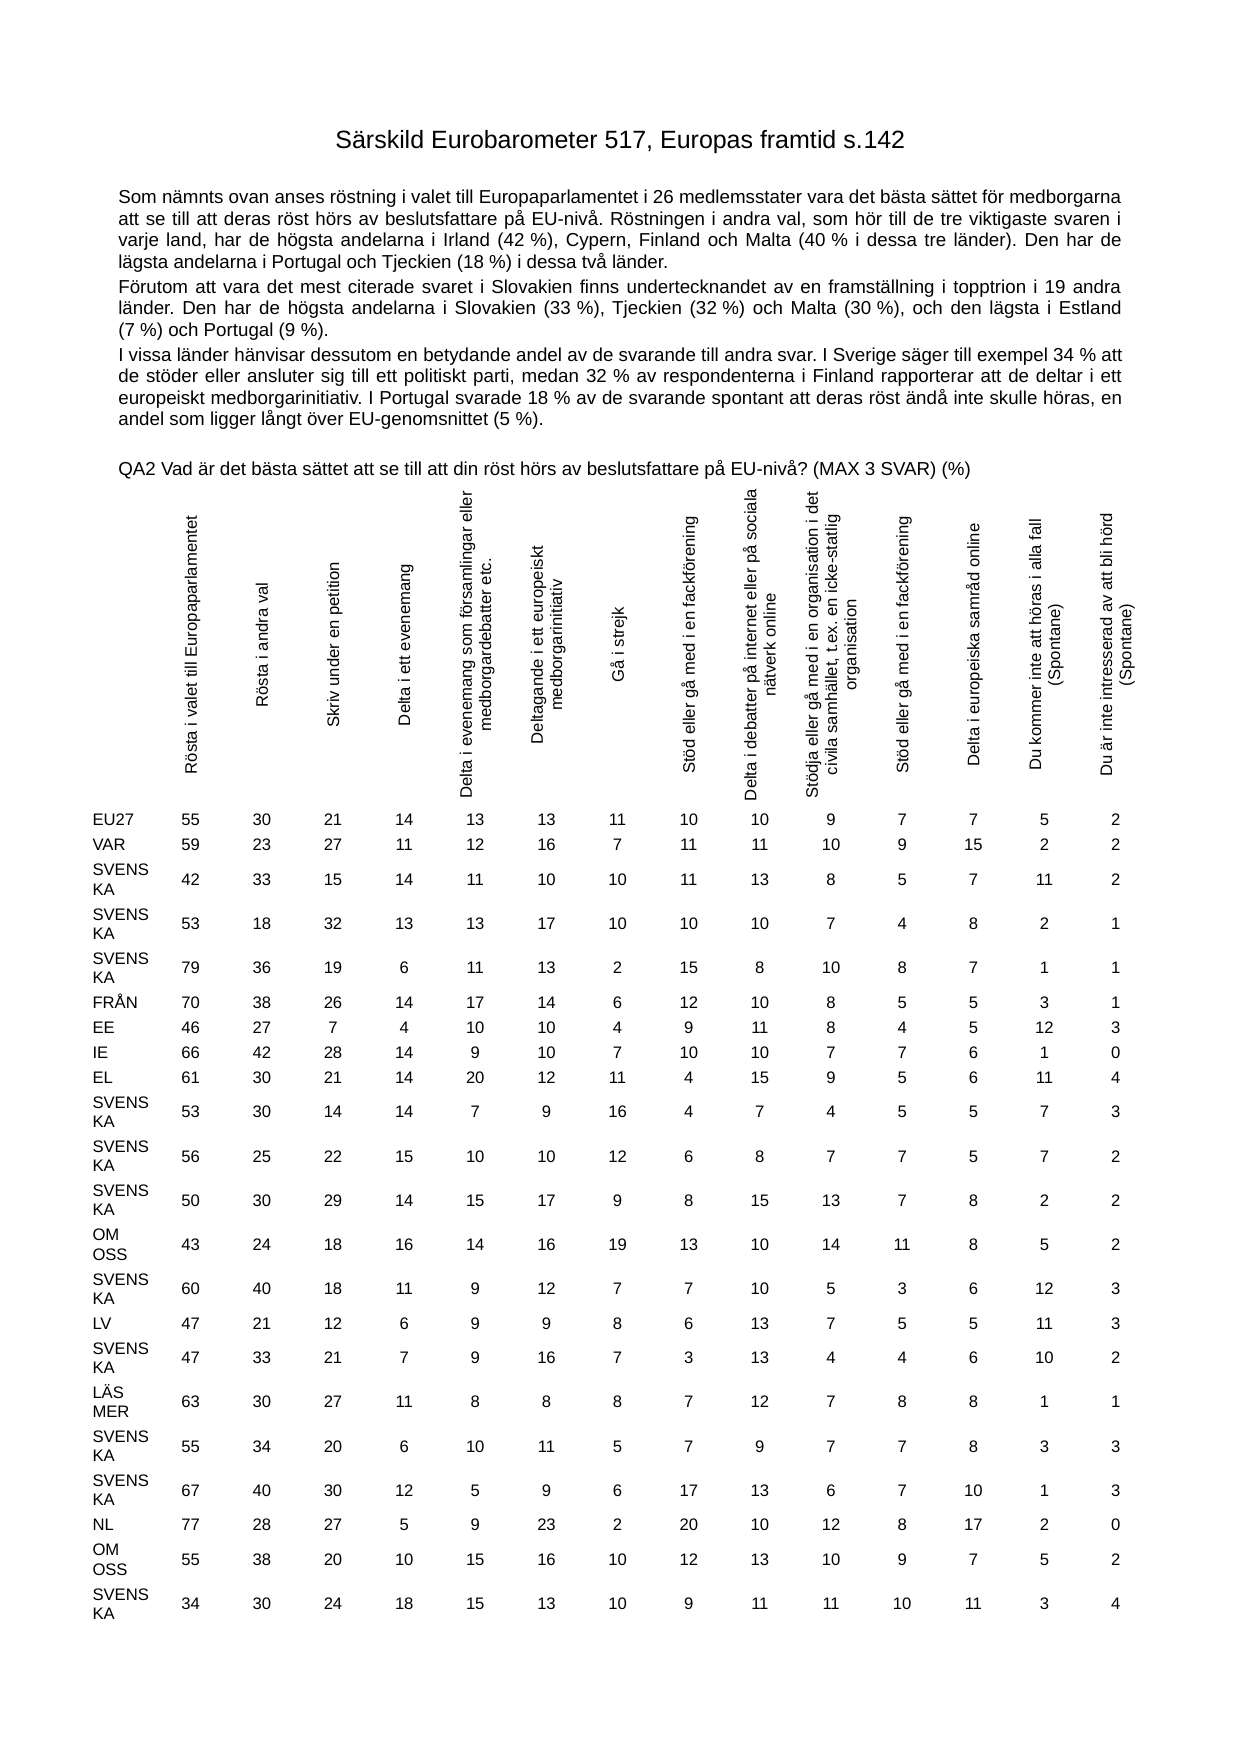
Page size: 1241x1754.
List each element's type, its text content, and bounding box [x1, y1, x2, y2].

text I vissa länder hänvisar dessutom en betydande andel av de svarande till andra svar. I Sverige säger till exempel 34 % att de stöder eller ansluter sig till ett politiskt parti, medan 32 % av respondenterna i Finland rapporterar att de deltar i ett europeiskt medborgarinitiativ. I Portugal svarade 18 % av de svarande spontant att deras röst ändå inte skulle höras, en andel som ligger långt över EU-genomsnittet (5 %). [118, 343, 1122, 430]
table_cell 6 [582, 1468, 653, 1512]
table_cell 9 [653, 1581, 724, 1626]
table_cell 3 [1009, 1424, 1080, 1468]
table_cell 11 [653, 857, 724, 901]
table_cell 67 [155, 1468, 226, 1512]
table_cell 12 [582, 1134, 653, 1178]
table_cell 50 [155, 1178, 226, 1222]
table_cell 7 [866, 1040, 937, 1065]
table_cell 10 [582, 857, 653, 901]
table_cell 38 [226, 990, 297, 1015]
table_cell 32 [297, 901, 368, 946]
table_cell 6 [795, 1468, 866, 1512]
table_cell 2 [1080, 1222, 1151, 1266]
table_cell 17 [938, 1512, 1009, 1537]
table_cell 4 [866, 1336, 937, 1380]
table_cell 19 [297, 946, 368, 990]
table_cell 13 [724, 1311, 795, 1336]
table_header [89, 483, 155, 807]
table_cell 11 [511, 1424, 582, 1468]
table_header Stöd eller gå med i en fackförening [866, 483, 937, 807]
table_cell 9 [440, 1336, 511, 1380]
table_cell 25 [226, 1134, 297, 1178]
table_cell 10 [511, 1040, 582, 1065]
table_cell 2 [1009, 1178, 1080, 1222]
table_cell 9 [724, 1424, 795, 1468]
table_cell 9 [511, 1311, 582, 1336]
table_header Delta i ett evenemang [368, 483, 439, 807]
table_cell 9 [866, 832, 937, 857]
table_cell 7 [1009, 1134, 1080, 1178]
table_cell 55 [155, 1424, 226, 1468]
table_cell 7 [582, 1040, 653, 1065]
table_cell 10 [724, 1222, 795, 1266]
table_cell 11 [368, 1266, 439, 1311]
table_header Rösta i valet till Europaparlamentet [155, 483, 226, 807]
table_cell 2 [1080, 1336, 1151, 1380]
table_cell 4 [1080, 1581, 1151, 1626]
table_cell 40 [226, 1468, 297, 1512]
table_cell 6 [582, 990, 653, 1015]
table_cell 8 [938, 1178, 1009, 1222]
table_cell 8 [938, 1424, 1009, 1468]
table_cell 10 [440, 1015, 511, 1040]
table_cell 15 [297, 857, 368, 901]
table_cell 13 [511, 946, 582, 990]
table_cell 5 [938, 1311, 1009, 1336]
table_cell 14 [368, 990, 439, 1015]
table_cell 63 [155, 1380, 226, 1424]
table_cell 9 [653, 1015, 724, 1040]
table_cell 26 [297, 990, 368, 1015]
table_cell SVENSKA [89, 1134, 155, 1178]
table_cell SVENSKA [89, 1090, 155, 1134]
table_cell 8 [582, 1311, 653, 1336]
table_cell 10 [582, 901, 653, 946]
table_cell 10 [724, 990, 795, 1015]
table_cell 11 [368, 1380, 439, 1424]
table_cell 10 [582, 1537, 653, 1581]
table_cell 10 [866, 1581, 937, 1626]
table_cell 13 [724, 857, 795, 901]
table_cell 10 [1009, 1336, 1080, 1380]
table_cell 5 [1009, 807, 1080, 832]
table_cell 8 [866, 1512, 937, 1537]
table_cell 55 [155, 807, 226, 832]
table_cell 5 [866, 857, 937, 901]
table_cell 1 [1080, 1380, 1151, 1424]
table_cell 47 [155, 1311, 226, 1336]
table_cell 7 [866, 807, 937, 832]
table_cell 10 [724, 1040, 795, 1065]
text QA2 Vad är det bästa sättet att se till att din röst hörs av beslutsfattare på EU-nivå? (MAX 3 SVAR) (%) [118, 458, 1122, 479]
table_cell 8 [866, 946, 937, 990]
table_cell 18 [297, 1222, 368, 1266]
table_cell 5 [582, 1424, 653, 1468]
table_cell 8 [511, 1380, 582, 1424]
table_cell 11 [724, 1015, 795, 1040]
table_cell 14 [795, 1222, 866, 1266]
table_cell 7 [938, 946, 1009, 990]
table_cell 2 [1080, 1537, 1151, 1581]
table_cell 15 [440, 1581, 511, 1626]
table_cell 2 [1080, 1178, 1151, 1222]
table_cell 4 [582, 1015, 653, 1040]
table_cell 7 [1009, 1090, 1080, 1134]
table_cell 8 [938, 1222, 1009, 1266]
table_cell 9 [440, 1040, 511, 1065]
table_cell 43 [155, 1222, 226, 1266]
table_cell 3 [1080, 1311, 1151, 1336]
table_cell SVENSKA [89, 1336, 155, 1380]
table_cell 2 [1080, 832, 1151, 857]
table_cell 9 [440, 1266, 511, 1311]
table_cell 7 [297, 1015, 368, 1040]
table_cell OM OSS [89, 1222, 155, 1266]
table_cell 5 [938, 1134, 1009, 1178]
table_cell 12 [653, 990, 724, 1015]
table_cell 6 [653, 1311, 724, 1336]
table_cell 20 [297, 1424, 368, 1468]
table_cell 3 [1080, 1424, 1151, 1468]
table_cell 15 [440, 1178, 511, 1222]
table_cell 7 [795, 1134, 866, 1178]
table_cell 7 [866, 1468, 937, 1512]
table_cell 10 [440, 1134, 511, 1178]
table_cell 8 [440, 1380, 511, 1424]
table_cell 5 [938, 1015, 1009, 1040]
table_cell 15 [368, 1134, 439, 1178]
table_cell 5 [1009, 1222, 1080, 1266]
table_cell 13 [724, 1336, 795, 1380]
table_cell 4 [653, 1065, 724, 1090]
table_cell 6 [938, 1266, 1009, 1311]
table_cell 42 [226, 1040, 297, 1065]
table_cell EU27 [89, 807, 155, 832]
table_cell 15 [938, 832, 1009, 857]
table_cell EE [89, 1015, 155, 1040]
table_cell 5 [1009, 1537, 1080, 1581]
table_cell 18 [226, 901, 297, 946]
table_cell 56 [155, 1134, 226, 1178]
table_cell 79 [155, 946, 226, 990]
table_cell 10 [511, 1015, 582, 1040]
table_cell 2 [1009, 1512, 1080, 1537]
table_cell 27 [297, 1512, 368, 1537]
table_cell 2 [582, 1512, 653, 1537]
table_cell 6 [368, 1424, 439, 1468]
table_cell 21 [297, 1065, 368, 1090]
table_cell 11 [724, 1581, 795, 1626]
table_cell 36 [226, 946, 297, 990]
table_cell 8 [938, 1380, 1009, 1424]
table_cell 7 [866, 1178, 937, 1222]
table_cell 10 [724, 1266, 795, 1311]
table_cell 16 [511, 1336, 582, 1380]
table_cell 10 [511, 1134, 582, 1178]
table_cell 16 [582, 1090, 653, 1134]
table_cell 1 [1009, 1040, 1080, 1065]
table_cell 23 [226, 832, 297, 857]
table_cell 6 [368, 1311, 439, 1336]
table_cell 13 [440, 807, 511, 832]
table_cell 1 [1080, 990, 1151, 1015]
table_cell 5 [866, 1090, 937, 1134]
table_cell 12 [511, 1266, 582, 1311]
table_cell 14 [368, 1040, 439, 1065]
table_cell 13 [795, 1178, 866, 1222]
table_cell 12 [1009, 1015, 1080, 1040]
table_cell 7 [795, 901, 866, 946]
table_cell 38 [226, 1537, 297, 1581]
table_cell 2 [1080, 807, 1151, 832]
table_cell 15 [440, 1537, 511, 1581]
table_cell 12 [724, 1380, 795, 1424]
table_header Delta i debatter på internet eller på sociala nätverk online [724, 483, 795, 807]
table_cell 15 [653, 946, 724, 990]
table_cell 33 [226, 1336, 297, 1380]
table_cell 3 [1009, 1581, 1080, 1626]
table_header Stödja eller gå med i en organisation i det civila samhället, t.ex. en icke-statlig organisation [795, 483, 866, 807]
table_cell 21 [226, 1311, 297, 1336]
table_cell 6 [938, 1040, 1009, 1065]
table_header Skriv under en petition [297, 483, 368, 807]
table_cell 8 [724, 946, 795, 990]
table_cell 7 [582, 1266, 653, 1311]
table_cell 59 [155, 832, 226, 857]
table_cell 28 [297, 1040, 368, 1065]
table_cell 2 [1080, 1134, 1151, 1178]
table_cell 9 [511, 1090, 582, 1134]
table_cell 8 [795, 990, 866, 1015]
table_cell 10 [440, 1424, 511, 1468]
text Förutom att vara det mest citerade svaret i Slovakien finns undertecknandet av en framställning i topptrion i 19 andra länder. Den har de högsta andelarna i Slovakien (33 %), Tjeckien (32 %) och Malta (30 %), och den lägsta i Estland (7 %) och Portugal (9 %). [118, 276, 1122, 340]
text Som nämnts ovan anses röstning i valet till Europaparlamentet i 26 medlemsstater vara det bästa sättet för medborgarna att se till att deras röst hörs av beslutsfattare på EU-nivå. Röstningen i andra val, som hör till de tre viktigaste svaren i varje land, har de högsta andelarna i Irland (42 %), Cypern, Finland och Malta (40 % i dessa tre länder). Den har de lägsta andelarna i Portugal och Tjeckien (18 %) i dessa två länder. [118, 186, 1122, 272]
table_cell 46 [155, 1015, 226, 1040]
table_cell 34 [155, 1581, 226, 1626]
table_cell 16 [511, 832, 582, 857]
table_cell 12 [653, 1537, 724, 1581]
table_cell 4 [795, 1336, 866, 1380]
table_cell 1 [1080, 946, 1151, 990]
table_cell 10 [582, 1581, 653, 1626]
table_cell 10 [724, 807, 795, 832]
table_cell 13 [724, 1468, 795, 1512]
table_cell 8 [866, 1380, 937, 1424]
table_cell 13 [724, 1537, 795, 1581]
table_cell 16 [511, 1537, 582, 1581]
table_cell 11 [440, 857, 511, 901]
table_cell 7 [582, 832, 653, 857]
table_cell 13 [511, 1581, 582, 1626]
table_cell EL [89, 1065, 155, 1090]
table_cell 27 [297, 1380, 368, 1424]
table_cell 4 [368, 1015, 439, 1040]
table_cell 8 [724, 1134, 795, 1178]
table_cell 21 [297, 807, 368, 832]
table_cell 11 [938, 1581, 1009, 1626]
table_cell 10 [653, 807, 724, 832]
table_cell VAR [89, 832, 155, 857]
table_cell 3 [1009, 990, 1080, 1015]
table_cell 7 [795, 1380, 866, 1424]
table_cell 3 [1080, 1468, 1151, 1512]
table_cell 9 [795, 1065, 866, 1090]
table_cell 7 [795, 1311, 866, 1336]
table_cell LÄS MER [89, 1380, 155, 1424]
table_cell 7 [938, 807, 1009, 832]
table_cell 14 [511, 990, 582, 1015]
table_cell 7 [795, 1424, 866, 1468]
table_cell 53 [155, 1090, 226, 1134]
table_cell 7 [653, 1266, 724, 1311]
table_cell 30 [226, 1178, 297, 1222]
table_cell 11 [1009, 857, 1080, 901]
table_cell SVENSKA [89, 1178, 155, 1222]
table_cell 16 [368, 1222, 439, 1266]
table_cell 13 [653, 1222, 724, 1266]
table_cell 11 [866, 1222, 937, 1266]
table_cell 47 [155, 1336, 226, 1380]
table_cell 7 [795, 1040, 866, 1065]
table_cell 24 [297, 1581, 368, 1626]
table_cell 11 [653, 832, 724, 857]
table_cell 9 [440, 1311, 511, 1336]
table_cell 15 [724, 1065, 795, 1090]
table_cell SVENSKA [89, 901, 155, 946]
table_cell 7 [653, 1380, 724, 1424]
table_cell 1 [1080, 901, 1151, 946]
table_cell 40 [226, 1266, 297, 1311]
table_cell 13 [368, 901, 439, 946]
table_cell 27 [297, 832, 368, 857]
table_cell 13 [440, 901, 511, 946]
table_cell LV [89, 1311, 155, 1336]
table_cell 7 [724, 1090, 795, 1134]
table_cell 14 [368, 1178, 439, 1222]
table_cell 14 [440, 1222, 511, 1266]
table_cell 5 [866, 990, 937, 1015]
table_cell 7 [866, 1134, 937, 1178]
table_cell SVENSKA [89, 857, 155, 901]
table_cell 66 [155, 1040, 226, 1065]
table_cell 9 [440, 1512, 511, 1537]
table_cell 3 [1080, 1266, 1151, 1311]
table_cell 33 [226, 857, 297, 901]
table_cell 12 [795, 1512, 866, 1537]
table_cell 9 [582, 1178, 653, 1222]
table_cell 1 [1009, 1468, 1080, 1512]
table_cell 8 [795, 857, 866, 901]
table_cell 14 [368, 857, 439, 901]
table_cell 3 [653, 1336, 724, 1380]
table_cell NL [89, 1512, 155, 1537]
table_cell 22 [297, 1134, 368, 1178]
table_cell 13 [511, 807, 582, 832]
table_header Du kommer inte att höras i alla fall (Spontane) [1009, 483, 1080, 807]
table_cell SVENSKA [89, 1468, 155, 1512]
table_cell 3 [1080, 1090, 1151, 1134]
table_cell 23 [511, 1512, 582, 1537]
table_cell 9 [866, 1537, 937, 1581]
table_cell SVENSKA [89, 1424, 155, 1468]
table_header Deltagande i ett europeiskt medborgarinitiativ [511, 483, 582, 807]
table_cell 7 [866, 1424, 937, 1468]
table_cell 8 [653, 1178, 724, 1222]
table_cell 28 [226, 1512, 297, 1537]
table_cell 9 [511, 1468, 582, 1512]
table_cell 20 [297, 1537, 368, 1581]
table_cell 17 [511, 901, 582, 946]
table_cell 11 [582, 1065, 653, 1090]
table_cell 14 [368, 1065, 439, 1090]
table_cell 5 [866, 1311, 937, 1336]
table_cell 19 [582, 1222, 653, 1266]
table_cell SVENSKA [89, 1581, 155, 1626]
table_cell 12 [1009, 1266, 1080, 1311]
table_cell 9 [795, 807, 866, 832]
table_cell 7 [653, 1424, 724, 1468]
table_cell 10 [795, 946, 866, 990]
table_cell 4 [795, 1090, 866, 1134]
table_cell 60 [155, 1266, 226, 1311]
table_cell 15 [724, 1178, 795, 1222]
table_cell 4 [866, 1015, 937, 1040]
table_cell 18 [297, 1266, 368, 1311]
table_cell 34 [226, 1424, 297, 1468]
table_cell 1 [1009, 1380, 1080, 1424]
table_cell 2 [1080, 857, 1151, 901]
table_cell 10 [653, 1040, 724, 1065]
table_header Stöd eller gå med i en fackförening [653, 483, 724, 807]
table_cell 30 [226, 1581, 297, 1626]
table_cell 53 [155, 901, 226, 946]
table_cell 14 [297, 1090, 368, 1134]
table_cell 77 [155, 1512, 226, 1537]
table_cell 7 [440, 1090, 511, 1134]
table_header Delta i europeiska samråd online [938, 483, 1009, 807]
table_cell 14 [368, 1090, 439, 1134]
table_cell 4 [866, 901, 937, 946]
table_cell 18 [368, 1581, 439, 1626]
table_cell 24 [226, 1222, 297, 1266]
table_cell 14 [368, 807, 439, 832]
table_cell 30 [226, 1380, 297, 1424]
table_cell OM OSS [89, 1537, 155, 1581]
table_cell 12 [511, 1065, 582, 1090]
table_cell 55 [155, 1537, 226, 1581]
table_cell 5 [938, 990, 1009, 1015]
table_cell 42 [155, 857, 226, 901]
table_cell 11 [795, 1581, 866, 1626]
table_cell 0 [1080, 1040, 1151, 1065]
table_cell 20 [653, 1512, 724, 1537]
table_header Gå i strejk [582, 483, 653, 807]
table_cell 5 [440, 1468, 511, 1512]
table_cell IE [89, 1040, 155, 1065]
table_cell 11 [368, 832, 439, 857]
table_cell 3 [866, 1266, 937, 1311]
table_cell 6 [653, 1134, 724, 1178]
table_cell 7 [368, 1336, 439, 1380]
table_cell 10 [795, 832, 866, 857]
table_cell 8 [582, 1380, 653, 1424]
table_cell 5 [866, 1065, 937, 1090]
table_cell 12 [440, 832, 511, 857]
table_cell 20 [440, 1065, 511, 1090]
table_cell 7 [938, 1537, 1009, 1581]
table_cell 5 [795, 1266, 866, 1311]
table_cell 21 [297, 1336, 368, 1380]
table_cell 2 [1009, 832, 1080, 857]
table_cell 4 [1080, 1065, 1151, 1090]
table_cell 17 [511, 1178, 582, 1222]
table_cell 6 [938, 1336, 1009, 1380]
table_cell 1 [1009, 946, 1080, 990]
table_cell 3 [1080, 1015, 1151, 1040]
table_cell 5 [368, 1512, 439, 1537]
table_cell 29 [297, 1178, 368, 1222]
table_cell 10 [938, 1468, 1009, 1512]
table_cell 70 [155, 990, 226, 1015]
table_cell 6 [938, 1065, 1009, 1090]
table_cell 8 [938, 901, 1009, 946]
table_cell 7 [938, 857, 1009, 901]
table_cell 7 [582, 1336, 653, 1380]
table_cell 30 [226, 1090, 297, 1134]
table_cell 11 [724, 832, 795, 857]
table_cell 5 [938, 1090, 1009, 1134]
table_cell FRÅN [89, 990, 155, 1015]
table_cell 2 [1009, 901, 1080, 946]
table_cell 10 [724, 901, 795, 946]
table_cell 11 [440, 946, 511, 990]
table_cell 11 [1009, 1311, 1080, 1336]
table_header Delta i evenemang som församlingar eller medborgardebatter etc. [440, 483, 511, 807]
table_cell 30 [226, 1065, 297, 1090]
table_cell 4 [653, 1090, 724, 1134]
table_header Rösta i andra val [226, 483, 297, 807]
table_cell 11 [582, 807, 653, 832]
table_cell 10 [511, 857, 582, 901]
table_header Du är inte intresserad av att bli hörd (Spontane) [1080, 483, 1151, 807]
table_cell 10 [724, 1512, 795, 1537]
table_cell 11 [1009, 1065, 1080, 1090]
table_cell 6 [368, 946, 439, 990]
table_cell 8 [795, 1015, 866, 1040]
table_cell 10 [795, 1537, 866, 1581]
table_cell 10 [368, 1537, 439, 1581]
table_cell 30 [226, 807, 297, 832]
table_cell 30 [297, 1468, 368, 1512]
table_cell 16 [511, 1222, 582, 1266]
table_cell 10 [653, 901, 724, 946]
table_cell 61 [155, 1065, 226, 1090]
table_cell 12 [368, 1468, 439, 1512]
table_cell 12 [297, 1311, 368, 1336]
table_cell 17 [653, 1468, 724, 1512]
table_cell 0 [1080, 1512, 1151, 1537]
table_cell 2 [582, 946, 653, 990]
table_cell SVENSKA [89, 1266, 155, 1311]
table_cell 17 [440, 990, 511, 1015]
table_cell 27 [226, 1015, 297, 1040]
table_cell SVENSKA [89, 946, 155, 990]
